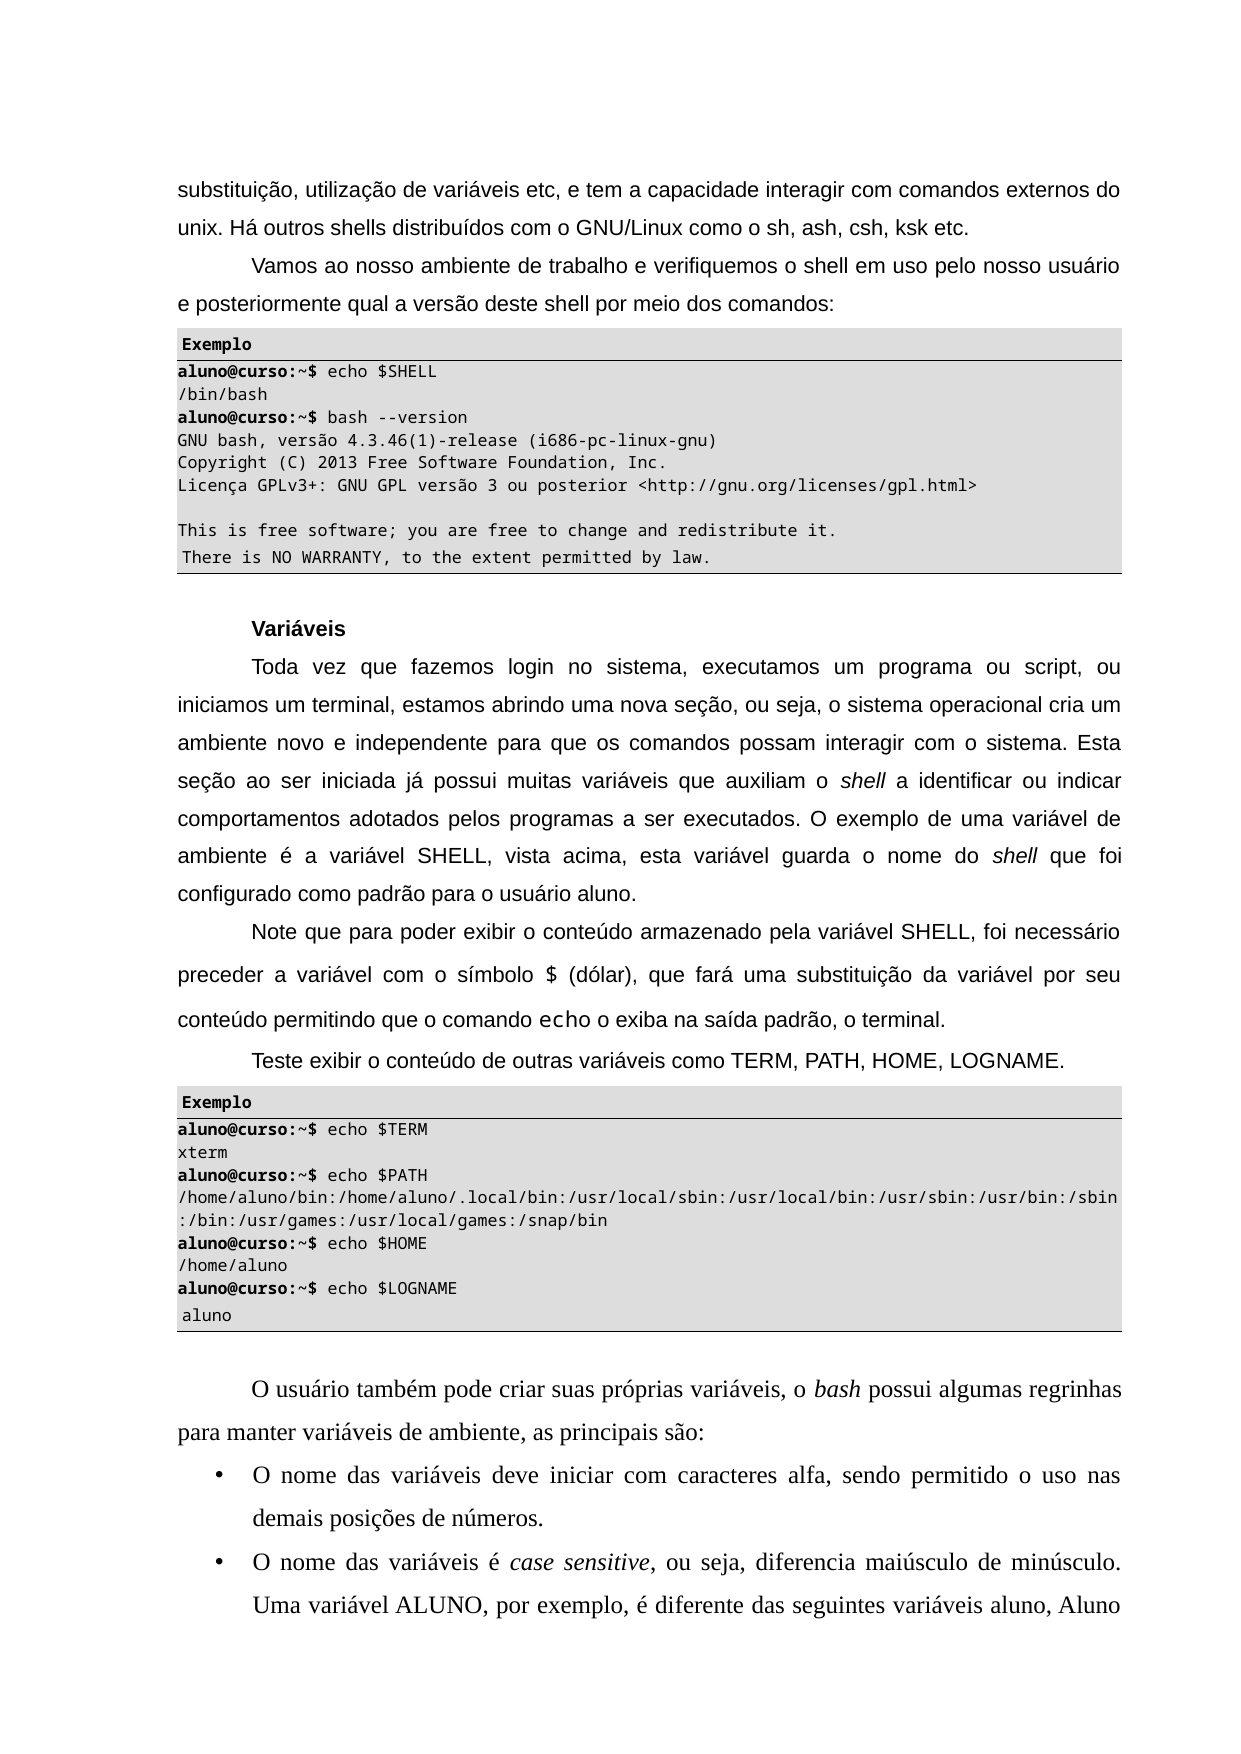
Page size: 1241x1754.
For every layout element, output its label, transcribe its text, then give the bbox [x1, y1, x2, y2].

text /home/aluno/bin:/home/aluno/.local/bin:/usr/local/sbin:/usr/local/bin:/usr/sbin:/usr/bin:/sbin :/bin:/usr/games:/usr/local/games:/snap/bin [177, 1186, 1122, 1231]
list O nome das variáveis é case sensitive, ou seja, diferencia maiúsculo de minúsculo. Uma variável ALUNO, por exemplo, é diferente das seguintes variáveis aluno, Aluno [215, 1547, 1122, 1618]
text Toda vez que fazemos login no sistema, executamos um programa ou script, ou iniciamos um terminal, estamos abrindo uma nova seção, ou seja, o sistema operacional cria um ambiente novo e independente para que os comandos possam interagir com o sistema. Esta seção ao ser iniciada já possui muitas variáveis que auxiliam o shell a identificar ou indicar comportamentos adotados pelos programas a ser executados. O exemplo de uma variável de ambiente é a variável SHELL, vista acima, esta variável guarda o nome do shell que foi configurado como padrão para o usuário aluno. [177, 654, 1122, 906]
text Exemplo [177, 328, 1122, 360]
text There is NO WARRANTY, to the extent permitted by law. [177, 542, 1122, 573]
text Exemplo [177, 1086, 1122, 1118]
text aluno@curso:~$ echo $HOME [177, 1231, 1122, 1254]
text aluno [177, 1299, 1122, 1331]
text O usuário também pode criar suas próprias variáveis, o bash possui algumas regrinhas para manter variáveis de ambiente, as principais são: [177, 1374, 1122, 1446]
text xterm [177, 1140, 1122, 1163]
text aluno@curso:~$ echo $TERM [177, 1119, 1122, 1140]
text aluno@curso:~$ echo $SHELL [177, 361, 1122, 383]
text /bin/bash [177, 383, 1122, 405]
text Copyright (C) 2013 Free Software Foundation, Inc. [177, 451, 1122, 473]
text aluno@curso:~$ echo $PATH [177, 1163, 1122, 1186]
text substituição, utilização de variáveis etc, e tem a capacidade interagir com comandos externos do unix. Há outros shells distribuídos com o GNU/Linux como o sh, ash, csh, ksk etc. [177, 177, 1122, 240]
text This is free software; you are free to change and redistribute it. [177, 519, 1122, 542]
text Vamos ao nosso ambiente de trabalho e verifiquemos o shell em uso pelo nosso usuário e posteriormente qual a versão deste shell por meio dos comandos: [177, 253, 1122, 316]
text aluno@curso:~$ bash --version [177, 405, 1122, 428]
list O nome das variáveis deve iniciar com caracteres alfa, sendo permitido o uso nas demais posições de números. [215, 1460, 1122, 1532]
text GNU bash, versão 4.3.46(1)-release (i686-pc-linux-gnu) [177, 428, 1122, 451]
text Note que para poder exibir o conteúdo armazenado pela variável SHELL, foi necessário preceder a variável com o símbolo $ (dólar), que fará uma substituição da variável por seu conteúdo permitindo que o comando echo o exiba na saída padrão, o terminal. [177, 919, 1122, 1033]
text Teste exibir o conteúdo de outras variáveis como TERM, PATH, HOME, LOGNAME. [177, 1048, 1122, 1073]
text Variáveis [177, 616, 1122, 642]
text /home/aluno [177, 1254, 1122, 1277]
text Licença GPLv3+: GNU GPL versão 3 ou posterior <http://gnu.org/licenses/gpl.html> [177, 473, 1122, 496]
text aluno@curso:~$ echo $LOGNAME [177, 1277, 1122, 1299]
